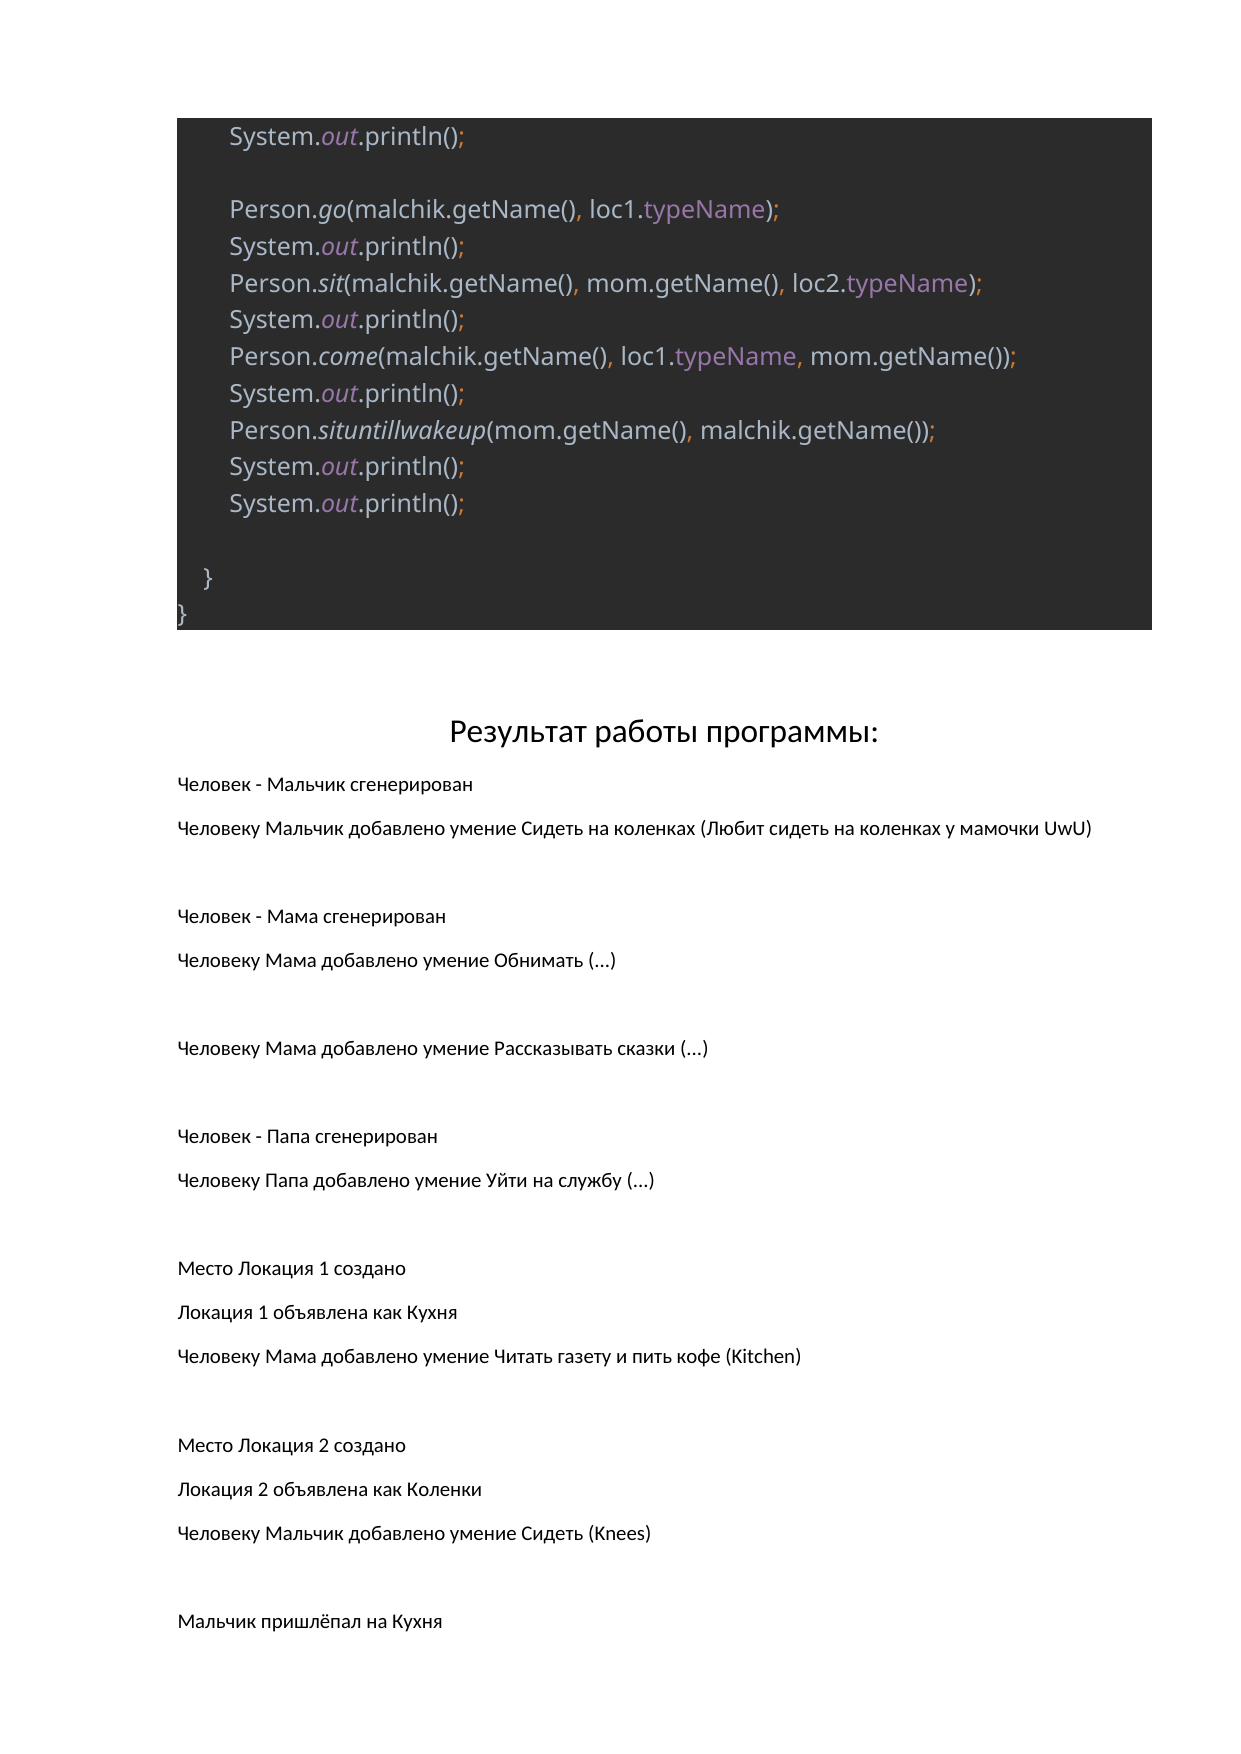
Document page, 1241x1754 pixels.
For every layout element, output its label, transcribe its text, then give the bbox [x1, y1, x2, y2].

text Локация 2 объявлена как Коленки [177, 1476, 1152, 1501]
text Человеку Мама добавлено умение Обнимать (...) [177, 947, 1152, 972]
text System.out.println(); Person.go(malchik.getName(), loc1.typeName); System.out.println(); Person.sit(malchik.getName(), mom.getName(), loc2.typeName); System.out.println(); Person.come(malchik.getName(), loc1.typeName, mom.getName()); System.out.println(); Person.situntillwakeup(mom.getName(), malchik.getName()); System.out.println(); System.out.println(); } } [177, 118, 1152, 630]
text Результат работы программы: [177, 710, 1152, 751]
text Человеку Мама добавлено умение Рассказывать сказки (...) [177, 1035, 1152, 1061]
text Человек - Мама сгенерирован [177, 903, 1152, 928]
text Человек - Мальчик сгенерирован [177, 771, 1152, 796]
text Место Локация 2 создано [177, 1432, 1152, 1457]
text Локация 1 объявлена как Кухня [177, 1299, 1152, 1325]
text Человек - Папа сгенерирован [177, 1123, 1152, 1149]
text Место Локация 1 создано [177, 1256, 1152, 1281]
text Человеку Мальчик добавлено умение Сидеть на коленках (Любит сидеть на коленках у мамочки UwU) [177, 815, 1152, 840]
text Человеку Мальчик добавлено умение Сидеть (Knees) [177, 1520, 1152, 1545]
text Человеку Папа добавлено умение Уйти на службу (...) [177, 1167, 1152, 1193]
text Мальчик пришлёпал на Кухня [177, 1608, 1152, 1633]
text Человеку Мама добавлено умение Читать газету и пить кофе (Kitchen) [177, 1344, 1152, 1369]
